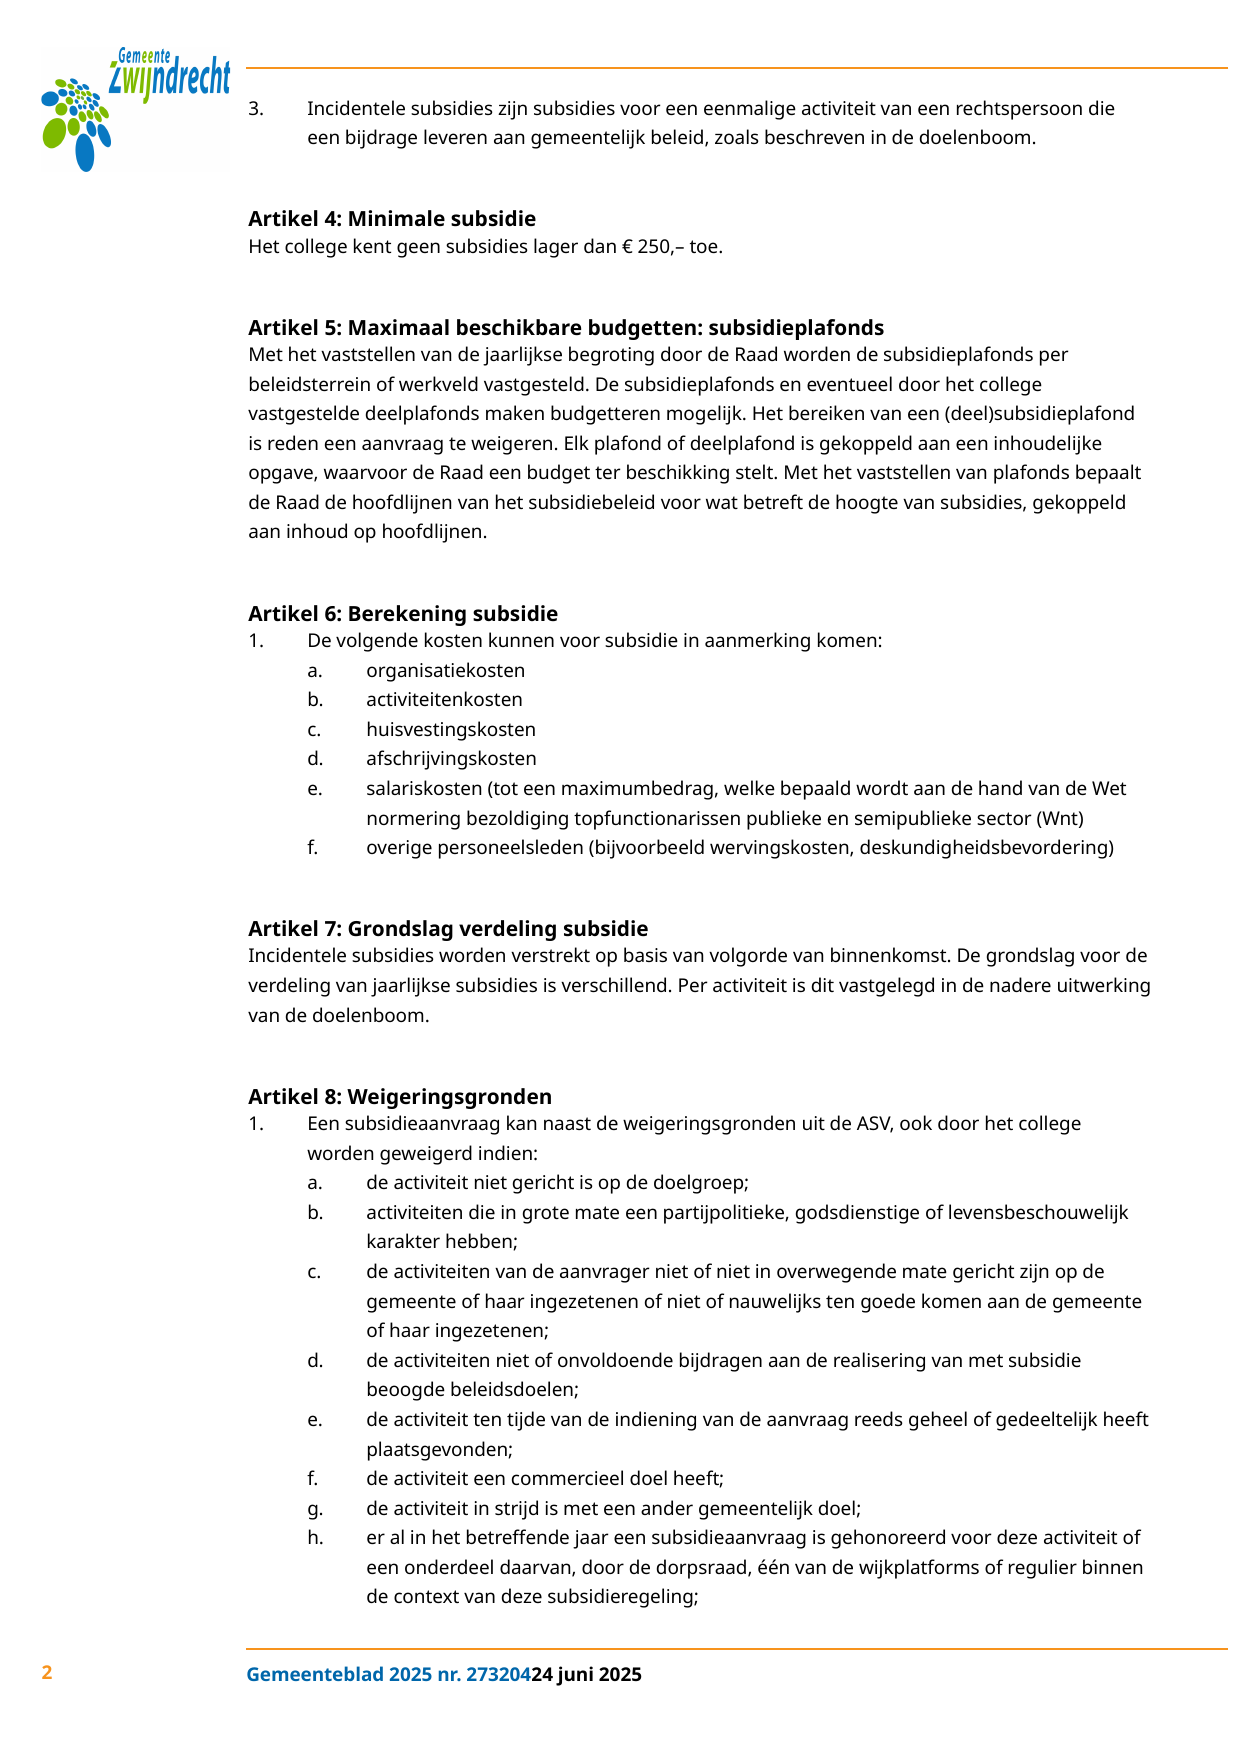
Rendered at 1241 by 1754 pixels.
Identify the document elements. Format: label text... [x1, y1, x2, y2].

list organisatiekosten [307, 657, 1152, 682]
list de activiteiten van de aanvrager niet of niet in overwegende mate gericht zijn op de gemeente of haar ingezetenen of niet of nauwelijks ten goede komen aan de gemeente of haar ingezetenen; [307, 1258, 1152, 1343]
picture [41, 47, 231, 172]
list de activiteiten niet of onvoldoende bijdragen aan de realisering van met subsidie beoogde beleidsdoelen; [307, 1347, 1152, 1402]
list afschrijvingskosten [307, 746, 1152, 771]
list De volgende kosten kunnen voor subsidie in aanmerking komen: [248, 627, 1152, 653]
list de activiteit een commercieel doel heeft; [307, 1465, 1152, 1491]
list activiteiten die in grote mate een partijpolitieke, godsdienstige of levensbeschouwelijk karakter hebben; [307, 1199, 1152, 1254]
list overige personeelsleden (bijvoorbeeld wervingskosten, deskundigheidsbevordering) [307, 834, 1152, 860]
list er al in het betreffende jaar een subsidieaanvraag is gehonoreerd voor deze activiteit of een onderdeel daarvan, door de dorpsraad, één van de wijkplatforms of regulier binnen de context van deze subsidieregeling; [307, 1524, 1152, 1609]
text Artikel 6: Berekening subsidie [248, 599, 1152, 627]
list activiteitenkosten [307, 686, 1152, 712]
text Artikel 4: Minimale subsidie [248, 204, 1152, 233]
list de activiteit ten tijde van de indiening van de aanvraag reeds geheel of gedeeltelijk heeft plaatsgevonden; [307, 1406, 1152, 1461]
list salariskosten (tot een maximumbedrag, welke bepaald wordt aan de hand van de Wet normering bezoldiging topfunctionarissen publieke en semipublieke sector (Wnt) [307, 775, 1152, 830]
list Incidentele subsidies zijn subsidies voor een eenmalige activiteit van een rechtspersoon die een bijdrage leveren aan gemeentelijk beleid, zoals beschreven in de doelenboom. [248, 95, 1152, 150]
list Een subsidieaanvraag kan naast de weigeringsgronden uit de ASV, ook door het college worden geweigerd indien: [248, 1110, 1152, 1166]
list de activiteit niet gericht is op de doelgroep; [307, 1169, 1152, 1195]
text Het college kent geen subsidies lager dan € 250,– toe. [248, 233, 1152, 258]
text Met het vaststellen van de jaarlijkse begroting door de Raad worden de subsidieplafonds per beleidsterrein of werkveld vastgesteld. De subsidieplafonds en eventueel door het college vastgestelde deelplafonds maken budgetteren mogelijk. Het bereiken van een (deel)subsidieplafond is reden een aanvraag te weigeren. Elk plafond of deelplafond is gekoppeld aan een inhoudelijke opgave, waarvoor de Raad een budget ter beschikking stelt. Met het vaststellen van plafonds bepaalt de Raad de hoofdlijnen van het subsidiebeleid voor wat betreft de hoogte van subsidies, gekoppeld aan inhoud op hoofdlijnen. [248, 341, 1152, 544]
list huisvestingskosten [307, 716, 1152, 742]
list de activiteit in strijd is met een ander gemeentelijk doel; [307, 1495, 1152, 1521]
text Artikel 7: Grondslag verdeling subsidie [248, 914, 1152, 943]
text Incidentele subsidies worden verstrekt op basis van volgorde van binnenkomst. De grondslag voor de verdeling van jaarlijkse subsidies is verschillend. Per activiteit is dit vastgelegd in de nadere uitwerking van de doelenboom. [248, 943, 1152, 1028]
text Artikel 5: Maximaal beschikbare budgetten: subsidieplafonds [248, 313, 1152, 341]
text Artikel 8: Weigeringsgronden [248, 1082, 1152, 1110]
